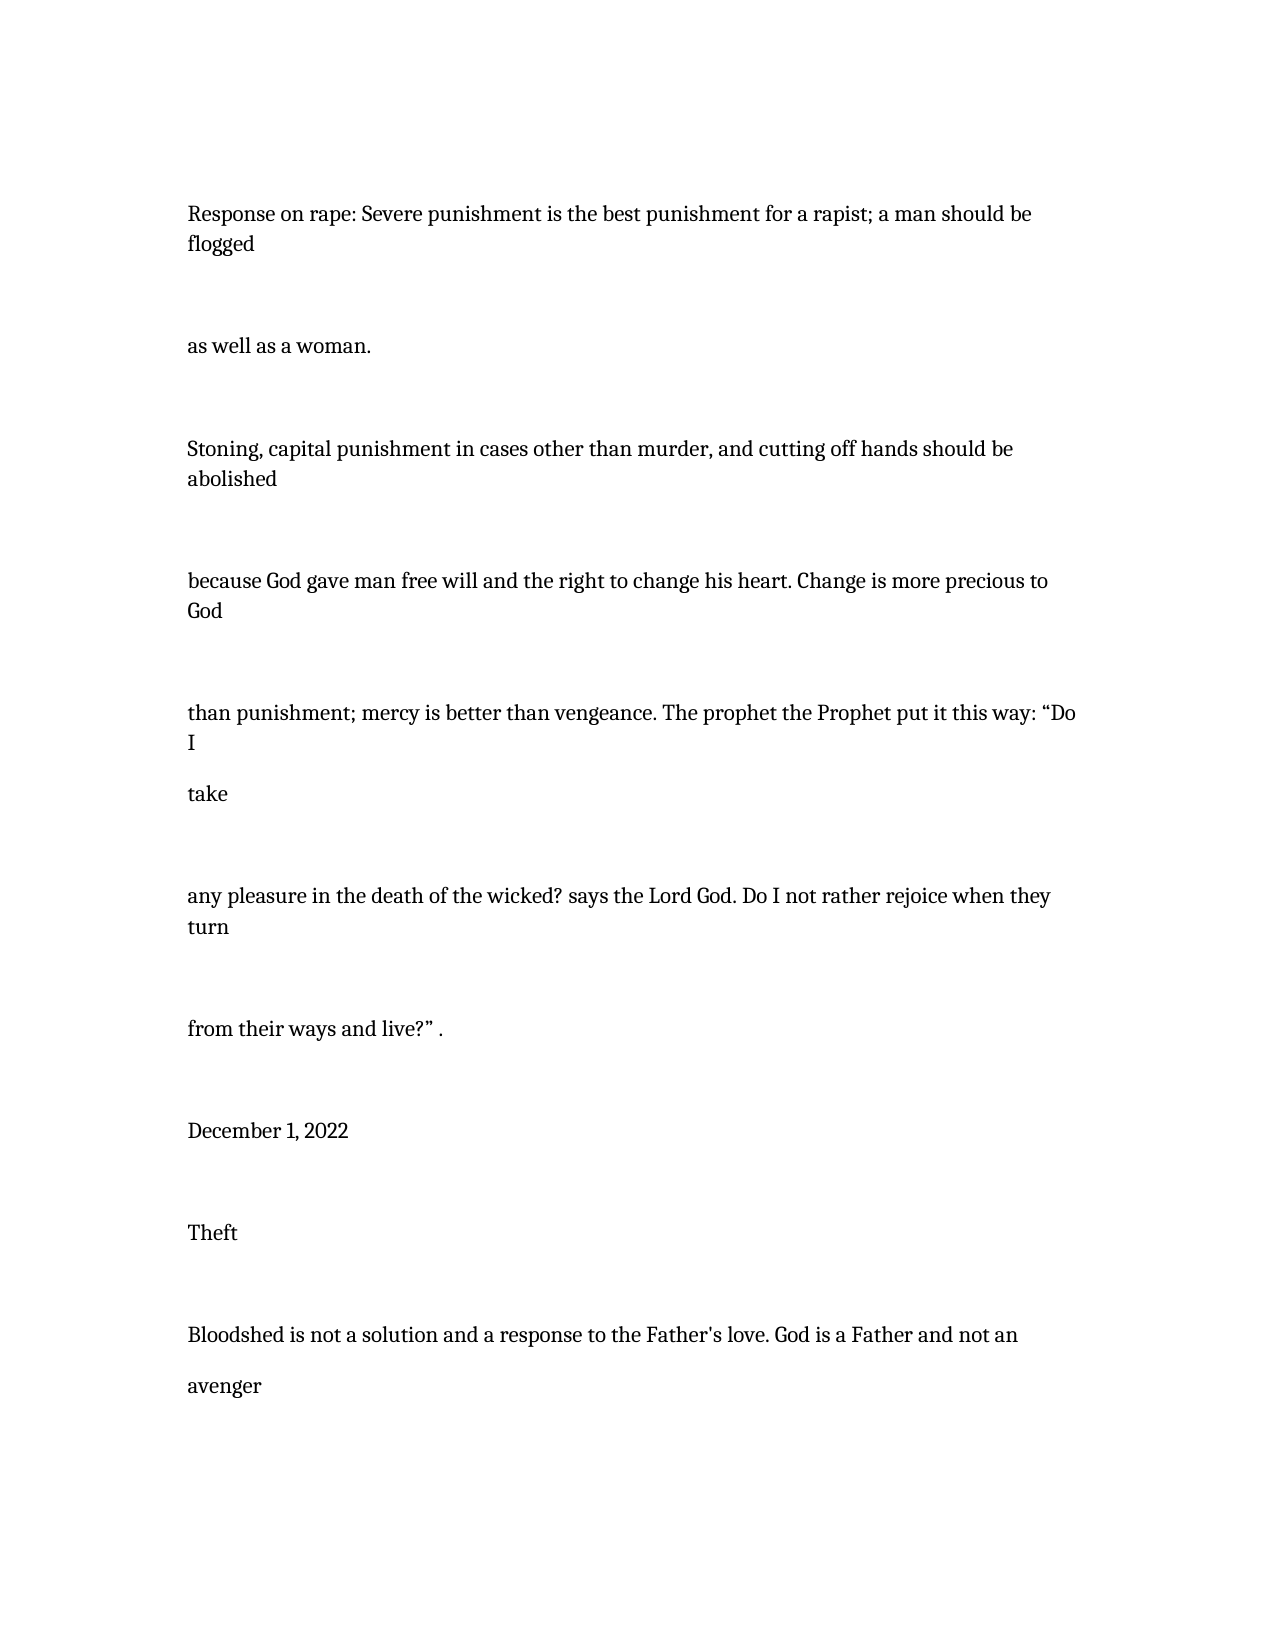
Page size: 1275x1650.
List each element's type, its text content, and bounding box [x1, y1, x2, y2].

text Bloodshed is not a solution and a response to the Father's love. God is a Father and not an [187, 1322, 1087, 1348]
text Response on rape: Severe punishment is the best punishment for a rapist; a man should be flogged [187, 201, 1087, 258]
text December 1, 2022 [187, 1118, 1087, 1144]
text because God gave man free will and the right to change his heart. Change is more precious to God [187, 568, 1087, 624]
text Stoning, capital punishment in cases other than murder, and cutting off hands should be abolished [187, 435, 1087, 492]
text any pleasure in the death of the wicked? says the Lord God. Do I not rather rejoice when they turn [187, 883, 1087, 940]
text as well as a woman. [187, 333, 1087, 360]
text from their ways and live?” . [187, 1016, 1087, 1042]
text take [187, 781, 1087, 808]
text than punishment; mercy is better than vengeance. The prophet the Prophet put it this way: “Do I [187, 700, 1087, 757]
text Theft [187, 1220, 1087, 1246]
text avenger [187, 1373, 1087, 1399]
